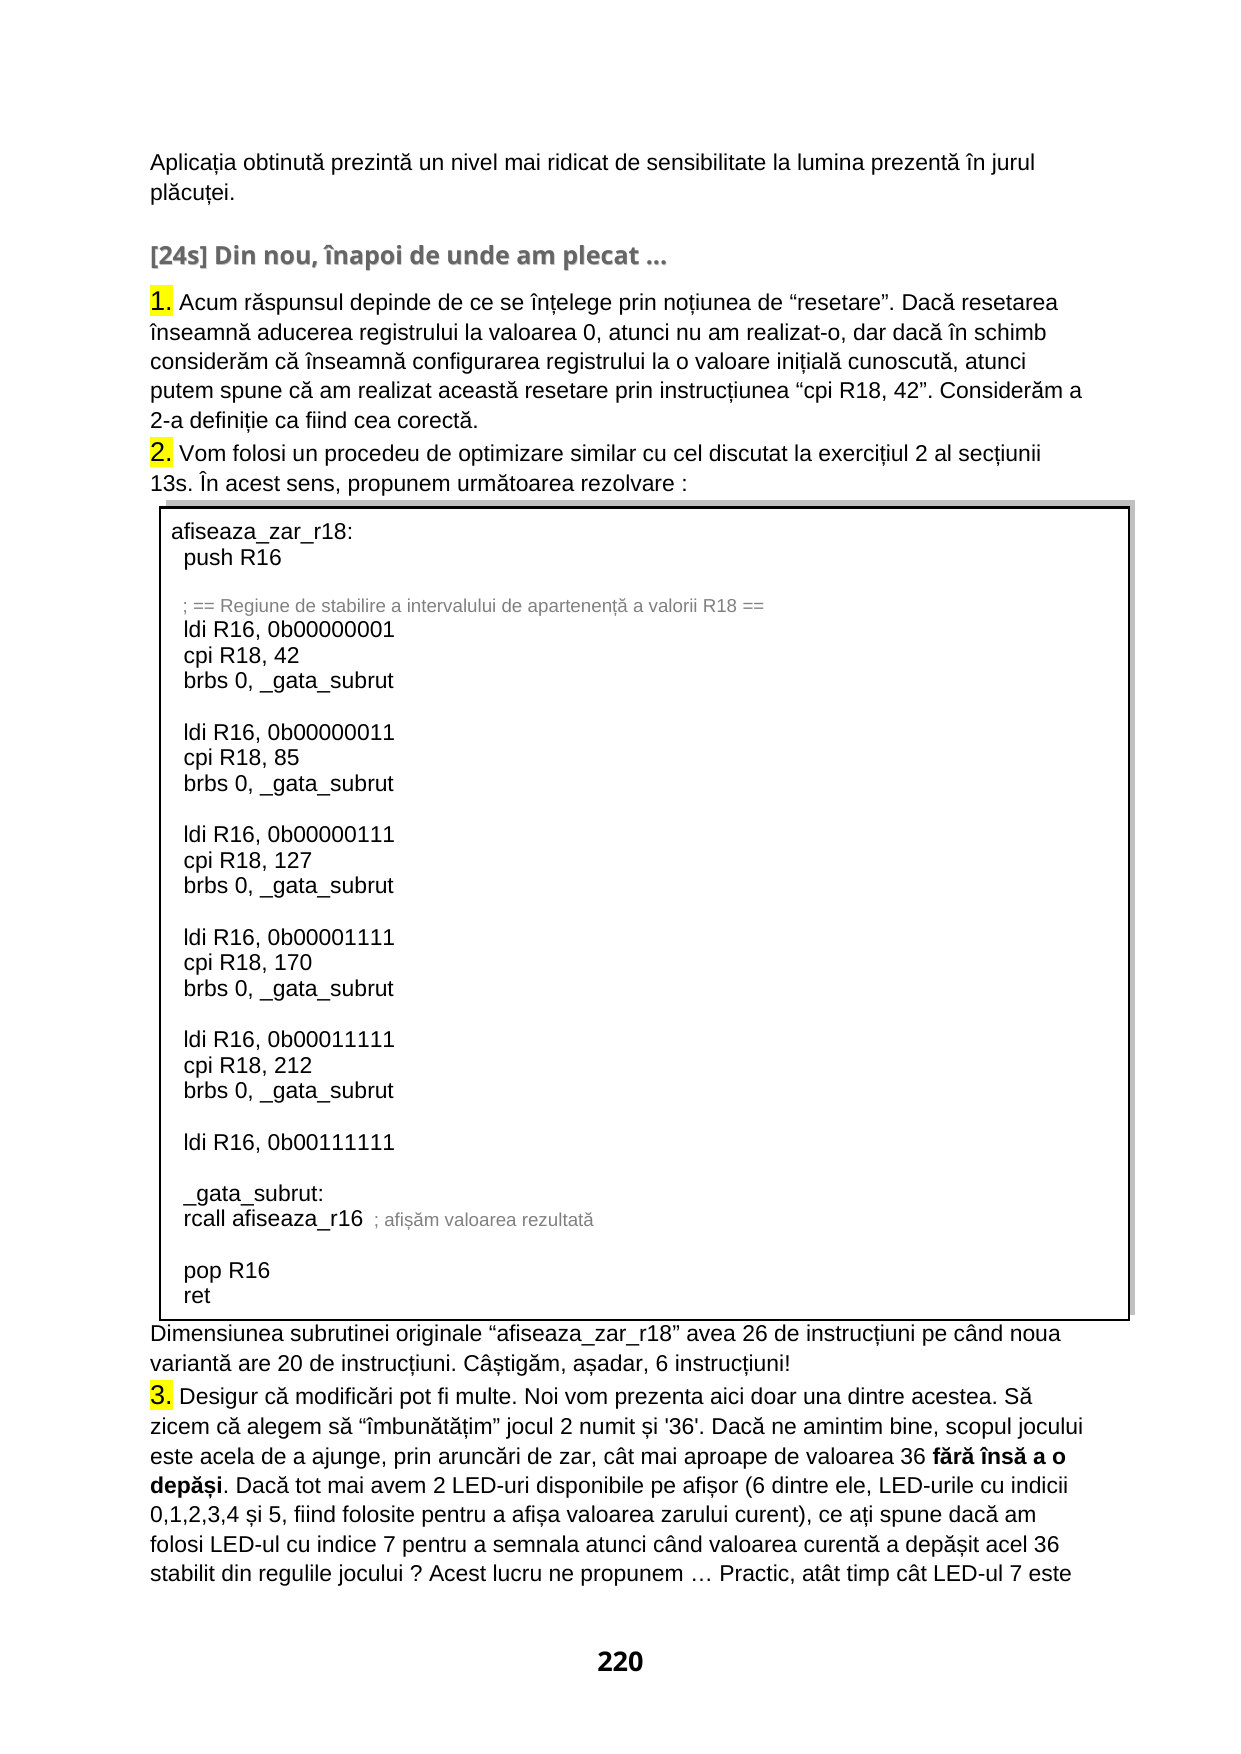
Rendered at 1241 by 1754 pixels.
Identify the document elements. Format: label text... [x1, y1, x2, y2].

subtitle Aplicația obtinută prezintă un nivel mai ridicat de sensibilitate la lumina prezentă în jurul plăcuței. [150, 150, 1091, 205]
subtitle 3. Desigur că modificări pot fi multe. Noi vom prezenta aici doar una dintre acestea. Să zicem că alegem să “îmbunătățim” jocul 2 numit și '36'. Dacă ne amintim bine, scopul jocului este acela de a ajunge, prin aruncări de zar, cât mai aproape de valoarea 36 fără însă a o depăși. Dacă tot mai avem 2 LED-uri disponibile pe afișor (6 dintre ele, LED-urile cu indicii 0,1,2,3,4 și 5, fiind folosite pentru a afișa valoarea zarului curent), ce ați spune dacă am folosi LED-ul cu indice 7 pentru a semnala atunci când valoarea curentă a depășit acel 36 stabilit din regulile jocului ? Acest lucru ne propunem … Practic, atât timp cât LED-ul 7 este [150, 1380, 1091, 1586]
subtitle 1. Acum răspunsul depinde de ce se înțelege prin noțiunea de “resetare”. Dacă resetarea înseamnă aducerea registrului la valoarea 0, atunci nu am realizat-o, dar dacă în schimb considerăm că înseamnă configurarea registrului la o valoare inițială cunoscută, atunci putem spune că am realizat această resetare prin instrucțiunea “cpi R18, 42”. Considerăm a 2-a definiție ca fiind cea corectă. [150, 285, 1091, 433]
subtitle Dimensiunea subrutinei originale “afiseaza_zar_r18” avea 26 de instrucțiuni pe când noua variantă are 20 de instrucțiuni. Câștigăm, așadar, 6 instrucțiuni! [150, 1321, 1091, 1376]
subtitle [24s] Din nou, înapoi de unde am plecat ... [150, 238, 1091, 272]
subtitle 2. Vom folosi un procedeu de optimizare similar cu cel discutat la exercițiul 2 al secțiunii 13s. În acest sens, propunem următoarea rezolvare : [150, 437, 1091, 497]
table_header afiseaza_zar_r18: push R16 ; == Regiune de stabilire a intervalului de apartenență a valorii R18 == ldi R16, 0b00000001 cpi R18, 42 brbs 0, _gata_subrut ldi R16, 0b00000011 cpi R18, 85 brbs 0, _gata_subrut ldi R16, 0b00000111 cpi R18, 127 brbs 0, _gata_subrut ldi R16, 0b00001111 cpi R18, 170 brbs 0, _gata_subrut ldi R16, 0b00011111 cpi R18, 212 brbs 0, _gata_subrut ldi R16, 0b00111111 _gata_subrut: rcall afiseaza_r16 ; afișăm valoarea rezultată pop R16 ret [161, 509, 1128, 1319]
